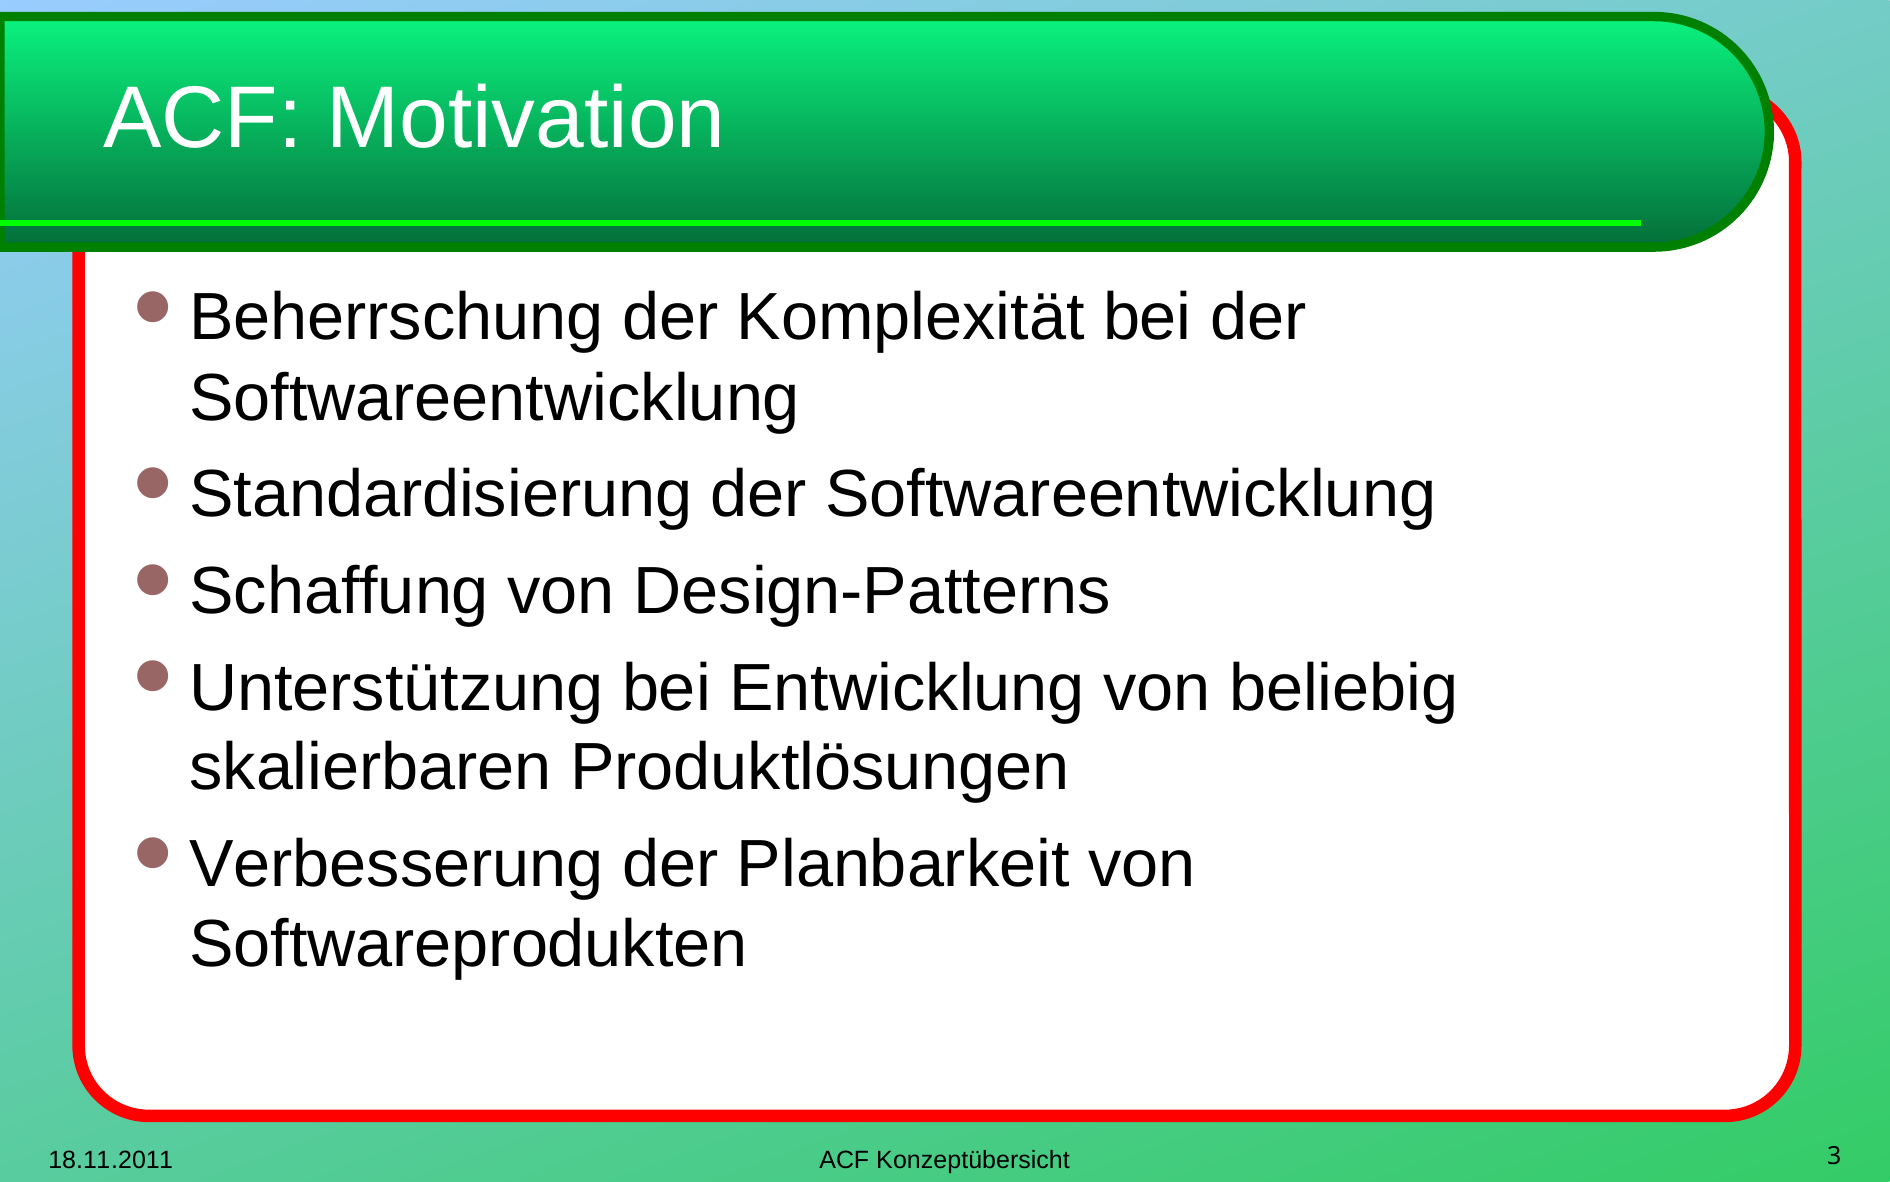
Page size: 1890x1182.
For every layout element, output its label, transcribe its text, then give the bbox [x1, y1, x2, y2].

title ACF: Motivation [88, 0, 1753, 226]
list Beherrschung der Komplexität bei der Softwareentwicklung Standardisierung der Softwareentwicklung Schaffung von Design-Patterns Unterstützung bei Entwicklung von beliebig skalierbaren Produktlösungen Verbesserung der Planbarkeit von Softwareprodukten [118, 265, 1708, 1068]
